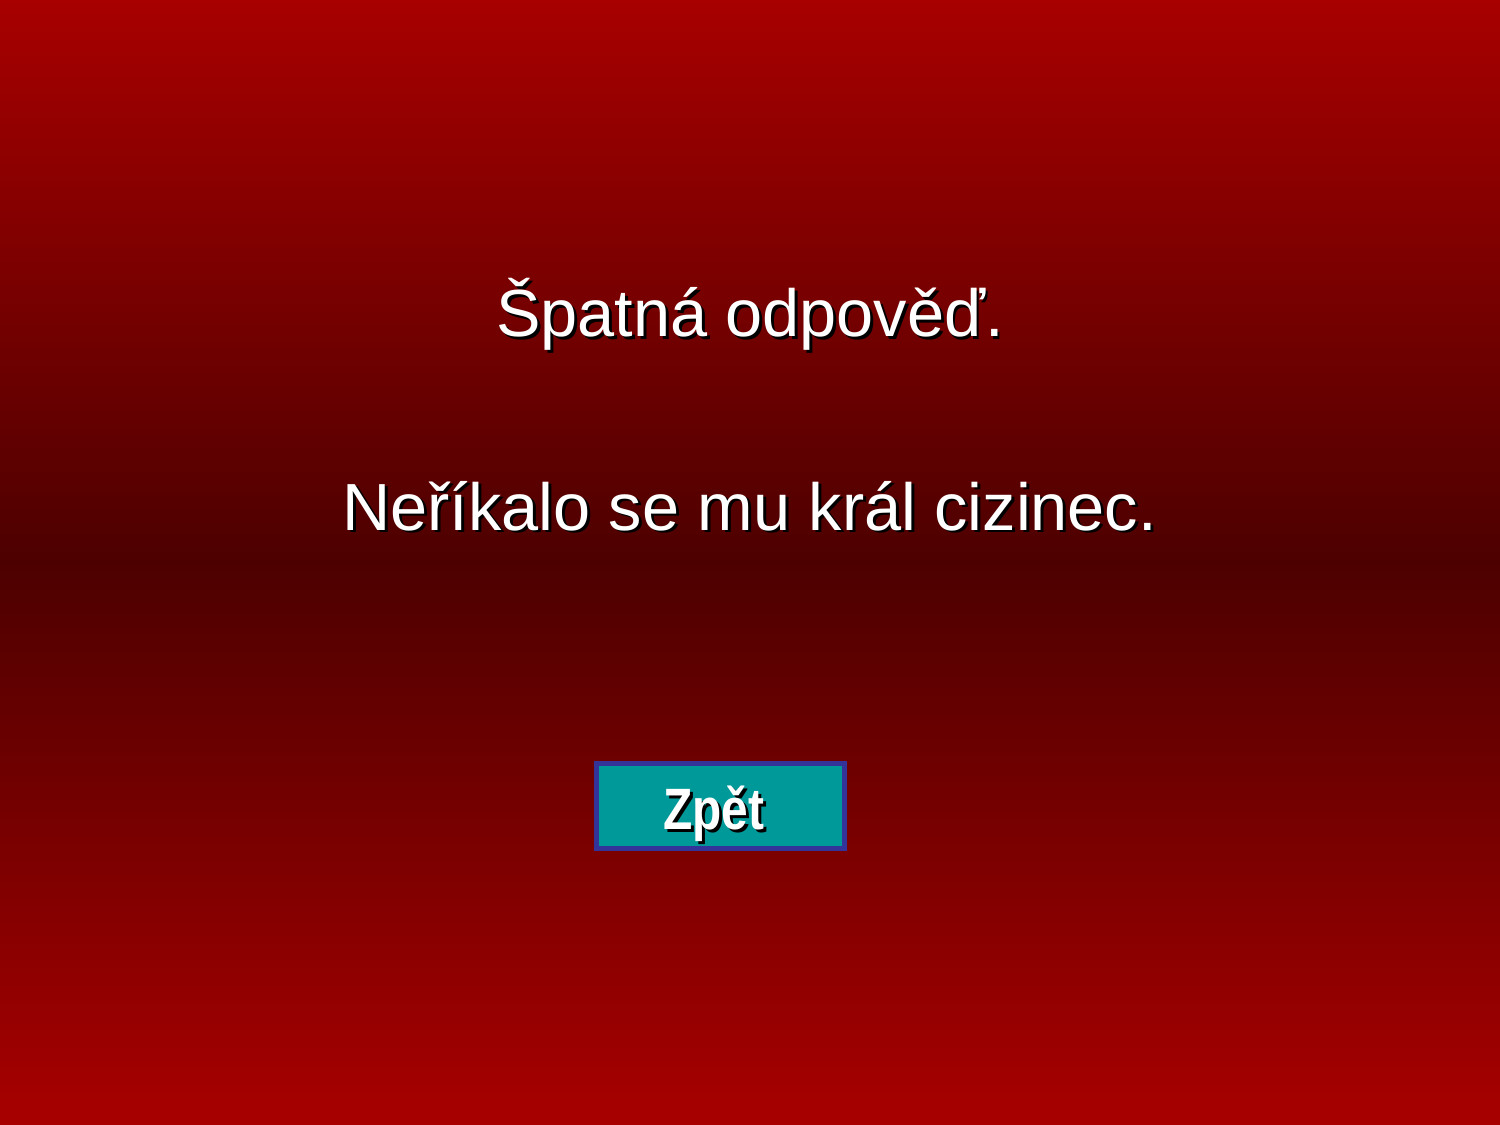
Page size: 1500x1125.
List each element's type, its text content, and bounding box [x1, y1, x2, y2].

text_box Zpět [596, 763, 845, 849]
list Špatná odpověď. Neříkalo se mu král cizinec. [75, 262, 1426, 1006]
